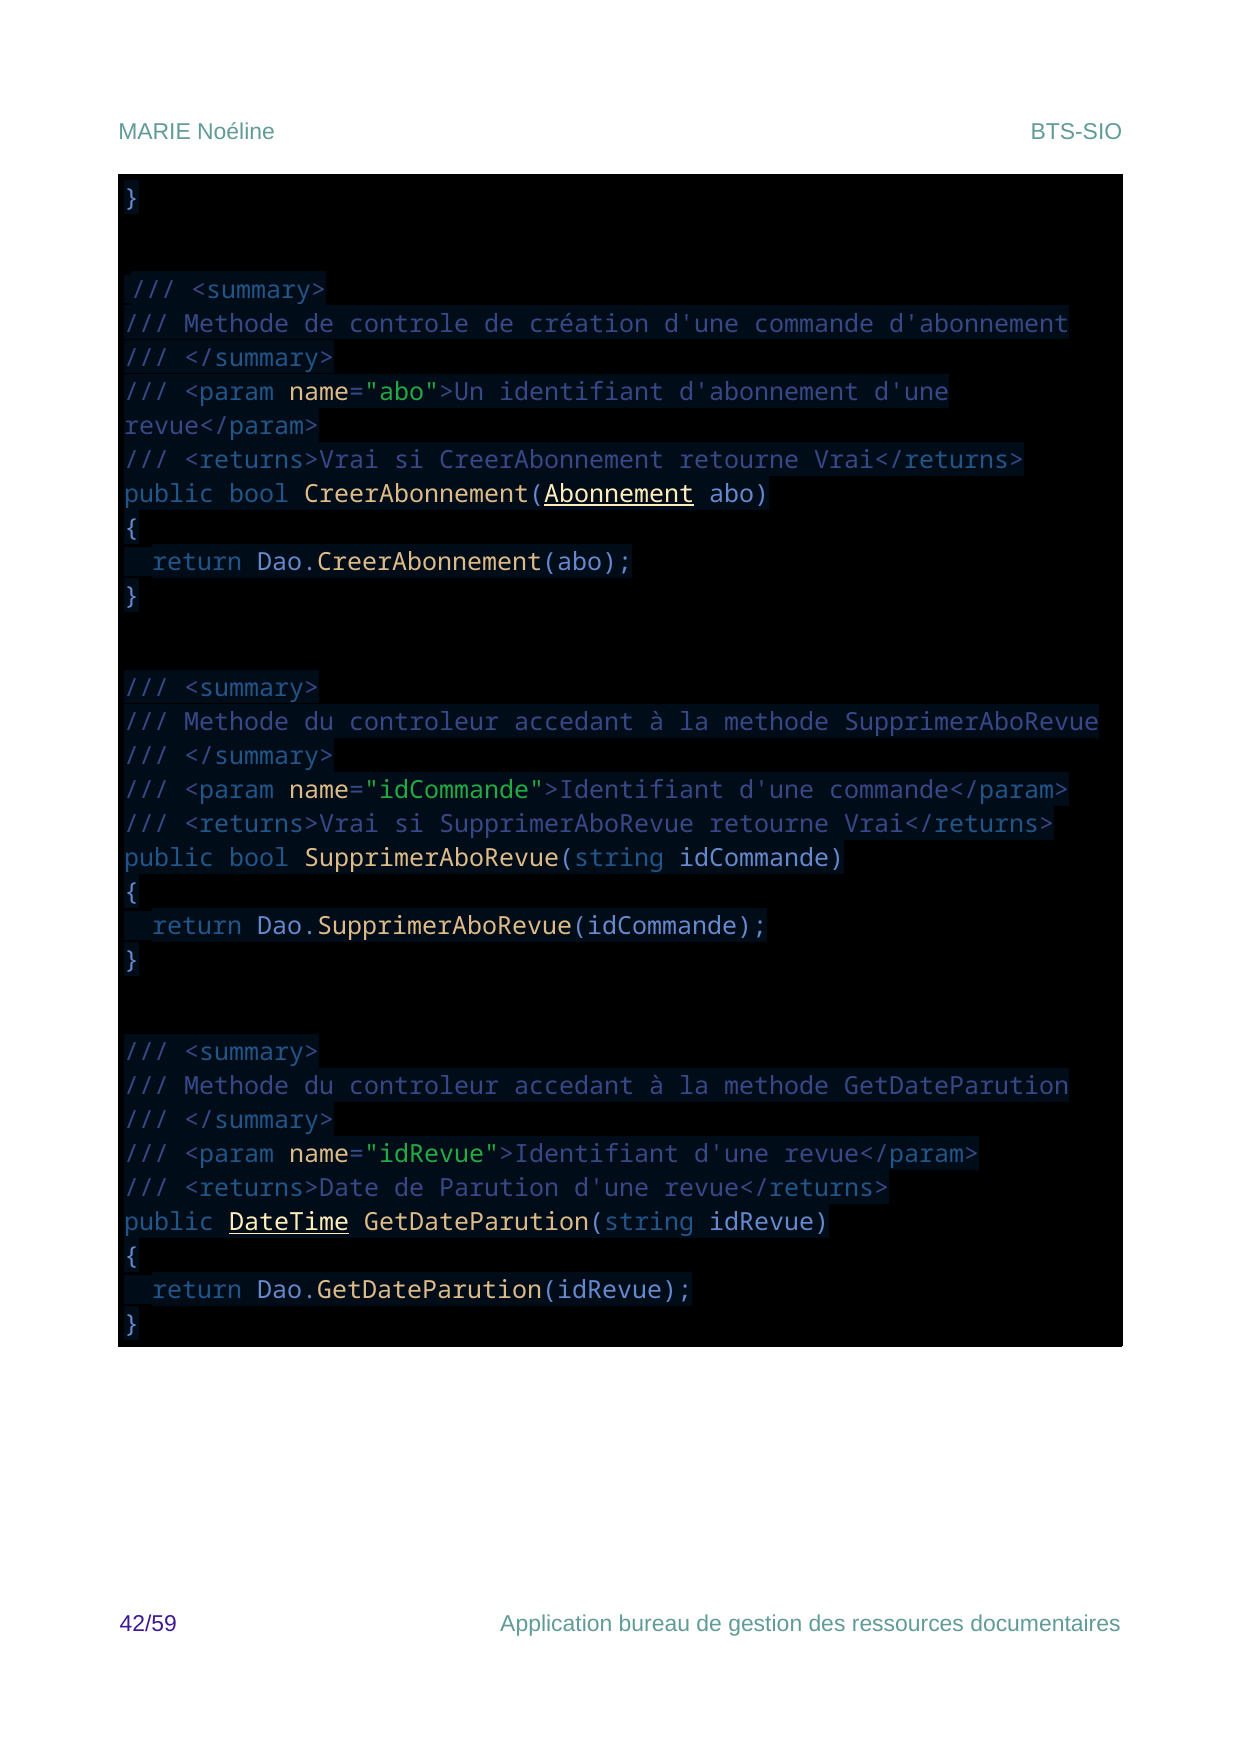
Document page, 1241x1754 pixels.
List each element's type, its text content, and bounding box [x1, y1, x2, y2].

table_header } /// <summary> /// Methode de controle de création d'une commande d'abonnement /// </summary> /// <param name="abo">Un identifiant d'abonnement d'une revue</param> /// <returns>Vrai si CreerAbonnement retourne Vrai</returns> public bool CreerAbonnement(Abonnement abo) { return Dao.CreerAbonnement(abo); } /// <summary> /// Methode du controleur accedant à la methode SupprimerAboRevue /// </summary> /// <param name="idCommande">Identifiant d'une commande</param> /// <returns>Vrai si SupprimerAboRevue retourne Vrai</returns> public bool SupprimerAboRevue(string idCommande) { return Dao.SupprimerAboRevue(idCommande); } /// <summary> /// Methode du controleur accedant à la methode GetDateParution /// </summary> /// <param name="idRevue">Identifiant d'une revue</param> /// <returns>Date de Parution d'une revue</returns> public DateTime GetDateParution(string idRevue) { return Dao.GetDateParution(idRevue); } [119, 175, 1122, 1346]
